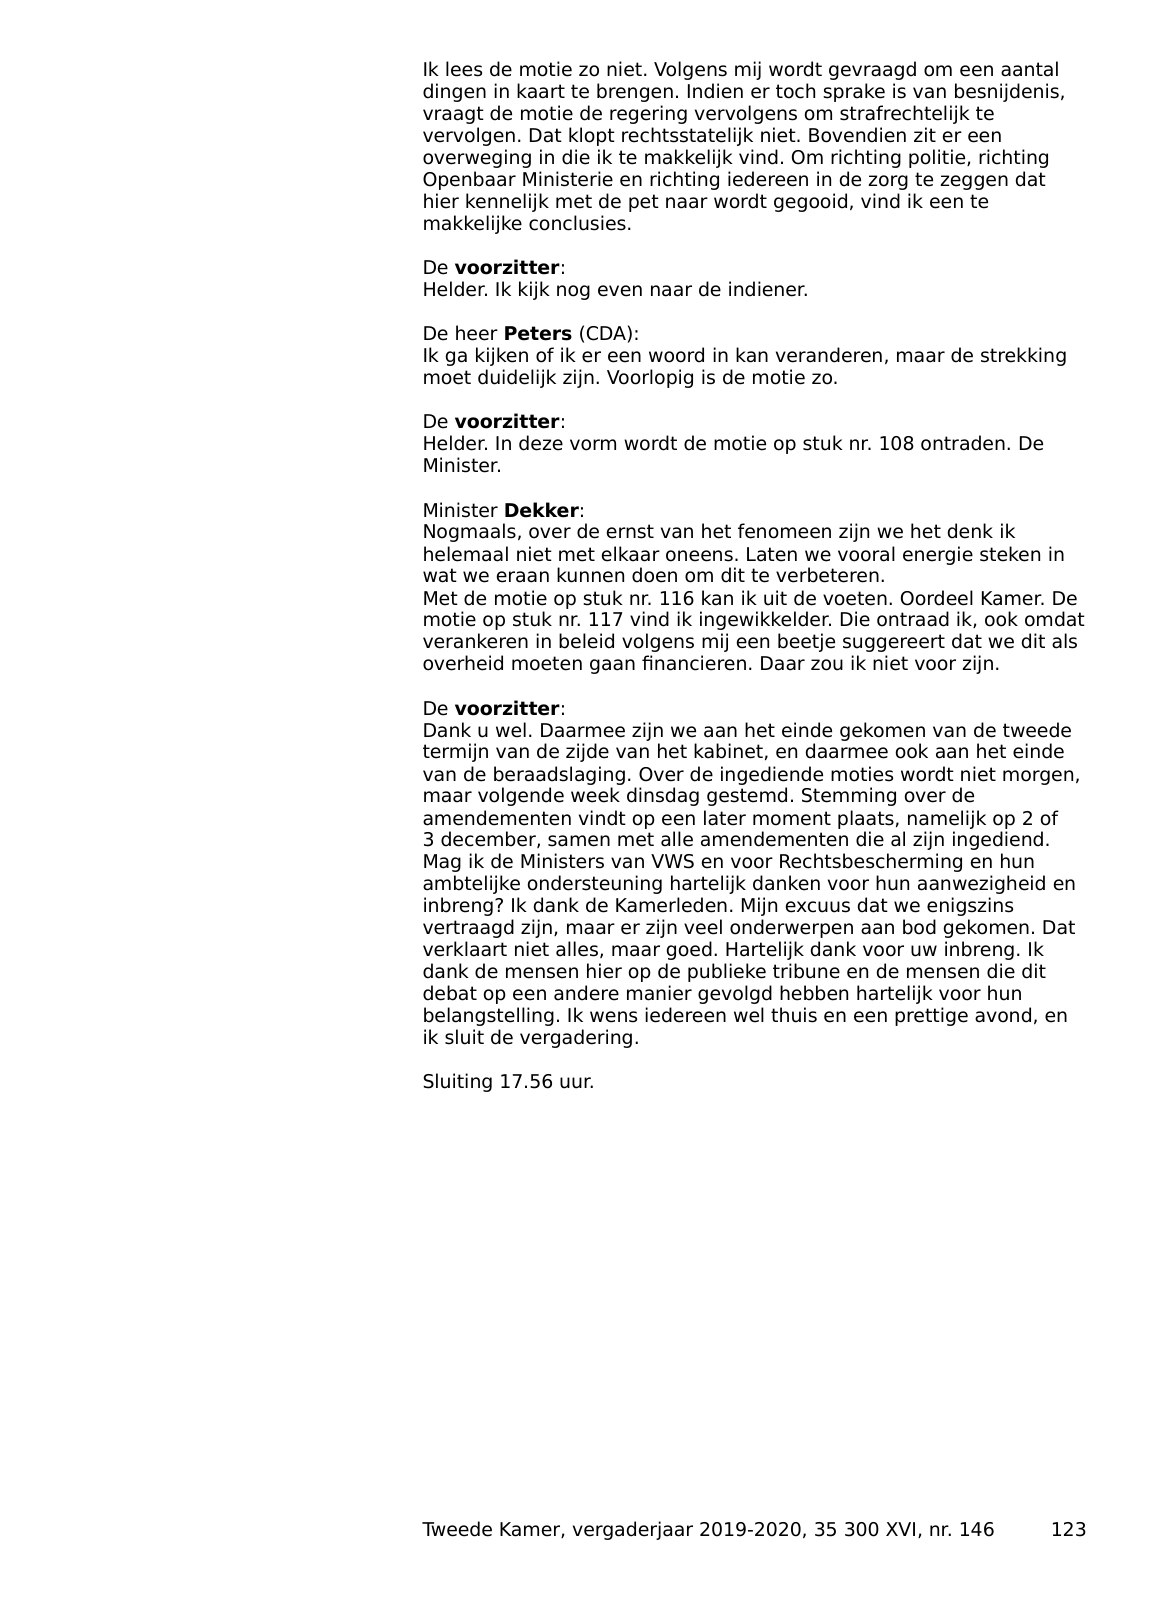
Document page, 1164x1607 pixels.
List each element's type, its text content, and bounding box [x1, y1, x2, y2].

text Helder. Ik kijk nog even naar de indiener. [422, 279, 1087, 301]
text De heer Peters (CDA): [422, 323, 1087, 345]
text Minister Dekker: [422, 499, 1087, 521]
text Helder. In deze vorm wordt de motie op stuk nr. 108 ontraden. De Minister. [422, 433, 1087, 477]
text De voorzitter: [422, 697, 1087, 719]
text Mag ik de Ministers van VWS en voor Rechtsbescherming en hun ambtelijke ondersteuning hartelijk danken voor hun aanwezigheid en inbreng? Ik dank de Kamerleden. Mijn excuus dat we enigszins vertraagd zijn, maar er zijn veel onderwerpen aan bod gekomen. Dat verklaart niet alles, maar goed. Hartelijk dank voor uw inbreng. Ik dank de mensen hier op de publieke tribune en de mensen die dit debat op een andere manier gevolgd hebben hartelijk voor hun belangstelling. Ik wens iedereen wel thuis en een prettige avond, en ik sluit de vergadering. [422, 851, 1087, 1049]
text Ik ga kijken of ik er een woord in kan veranderen, maar de strekking moet duidelijk zijn. Voorlopig is de motie zo. [422, 345, 1087, 389]
text Nogmaals, over de ernst van het fenomeen zijn we het denk ik helemaal niet met elkaar oneens. Laten we vooral energie steken in wat we eraan kunnen doen om dit te verbeteren. [422, 521, 1087, 587]
text De voorzitter: [422, 411, 1087, 433]
text Met de motie op stuk nr. 116 kan ik uit de voeten. Oordeel Kamer. De motie op stuk nr. 117 vind ik ingewikkelder. Die ontraad ik, ook omdat verankeren in beleid volgens mij een beetje suggereert dat we dit als overheid moeten gaan financieren. Daar zou ik niet voor zijn. [422, 587, 1087, 675]
text Dank u wel. Daarmee zijn we aan het einde gekomen van de tweede termijn van de zijde van het kabinet, en daarmee ook aan het einde van de beraadslaging. Over de ingediende moties wordt niet morgen, maar volgende week dinsdag gestemd. Stemming over de amendementen vindt op een later moment plaats, namelijk op 2 of 3 december, samen met alle amendementen die al zijn ingediend. [422, 719, 1087, 851]
text Sluiting 17.56 uur. [422, 1071, 1087, 1093]
text Ik lees de motie zo niet. Volgens mij wordt gevraagd om een aantal dingen in kaart te brengen. Indien er toch sprake is van besnijdenis, vraagt de motie de regering vervolgens om strafrechtelijk te vervolgen. Dat klopt rechtsstatelijk niet. Bovendien zit er een overweging in die ik te makkelijk vind. Om richting politie, richting Openbaar Ministerie en richting iedereen in de zorg te zeggen dat hier kennelijk met de pet naar wordt gegooid, vind ik een te makkelijke conclusies. [422, 59, 1087, 235]
text De voorzitter: [422, 257, 1087, 279]
